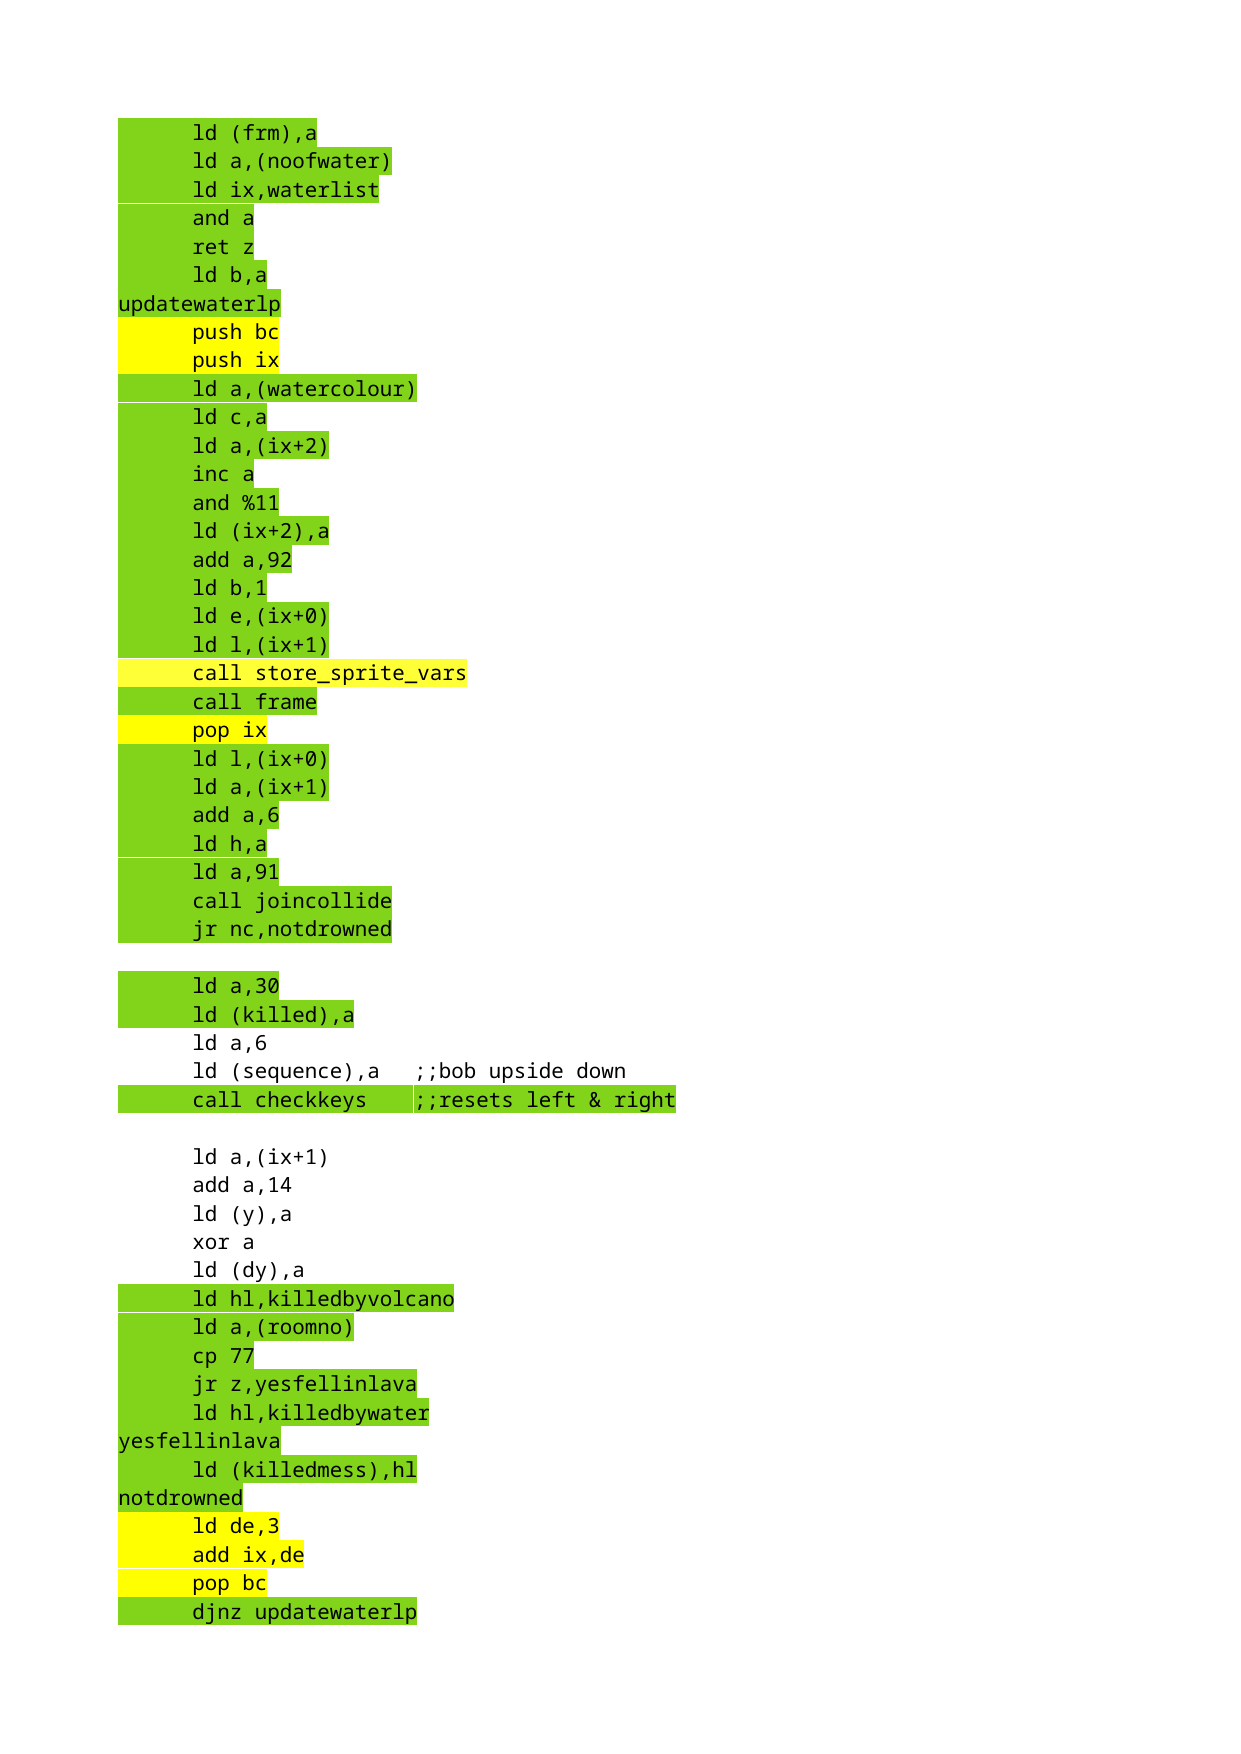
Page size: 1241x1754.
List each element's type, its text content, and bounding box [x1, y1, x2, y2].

text ld h,a [118, 829, 1122, 857]
text djnz updatewaterlp [118, 1597, 1122, 1625]
text ld a,6 [118, 1028, 1122, 1057]
text ld l,(ix+1) [118, 630, 1122, 658]
text push bc [118, 317, 1122, 346]
text ld (ix+2),a [118, 516, 1122, 545]
text yesfellinlava [118, 1426, 1122, 1455]
text ld hl,killedbyvolcano [118, 1284, 1122, 1312]
text ld (frm),a [118, 118, 1122, 147]
text ld a,(ix+2) [118, 431, 1122, 459]
text ld a,91 [118, 857, 1122, 886]
text ld e,(ix+0) [118, 602, 1122, 630]
text cp 77 [118, 1341, 1122, 1369]
text ld ix,waterlist [118, 175, 1122, 203]
text ld a,(roomno) [118, 1312, 1122, 1341]
text ld b,a [118, 260, 1122, 289]
text call frame [118, 687, 1122, 715]
text ld de,3 [118, 1512, 1122, 1540]
text push ix [118, 346, 1122, 374]
text ld hl,killedbywater [118, 1398, 1122, 1426]
text ld a,(noofwater) [118, 147, 1122, 175]
text ld (y),a [118, 1199, 1122, 1227]
text ld b,1 [118, 573, 1122, 602]
text notdrowned [118, 1483, 1122, 1512]
text ld (killed),a [118, 1000, 1122, 1028]
text call store_sprite_vars [118, 658, 1122, 687]
text add a,92 [118, 545, 1122, 573]
text pop ix [118, 715, 1122, 744]
text updatewaterlp [118, 289, 1122, 317]
text ld a,30 [118, 971, 1122, 1000]
text add ix,de [118, 1540, 1122, 1568]
text ld a,(ix+1) [118, 772, 1122, 801]
text add a,14 [118, 1170, 1122, 1199]
text inc a [118, 459, 1122, 488]
text ld (dy),a [118, 1256, 1122, 1284]
text ld a,(ix+1) [118, 1142, 1122, 1170]
text and %11 [118, 488, 1122, 516]
text ld c,a [118, 402, 1122, 431]
text and a [118, 203, 1122, 232]
text jr nc,notdrowned [118, 914, 1122, 943]
text ld (killedmess),hl [118, 1455, 1122, 1483]
text pop bc [118, 1568, 1122, 1597]
text ld l,(ix+0) [118, 744, 1122, 772]
text ret z [118, 232, 1122, 260]
text add a,6 [118, 801, 1122, 829]
text ld a,(watercolour) [118, 374, 1122, 402]
text call joincollide [118, 886, 1122, 914]
text ld (sequence),a ;;bob upside down [118, 1057, 1122, 1085]
text jr z,yesfellinlava [118, 1369, 1122, 1398]
text call checkkeys ;;resets left & right [118, 1085, 1122, 1113]
text xor a [118, 1227, 1122, 1256]
